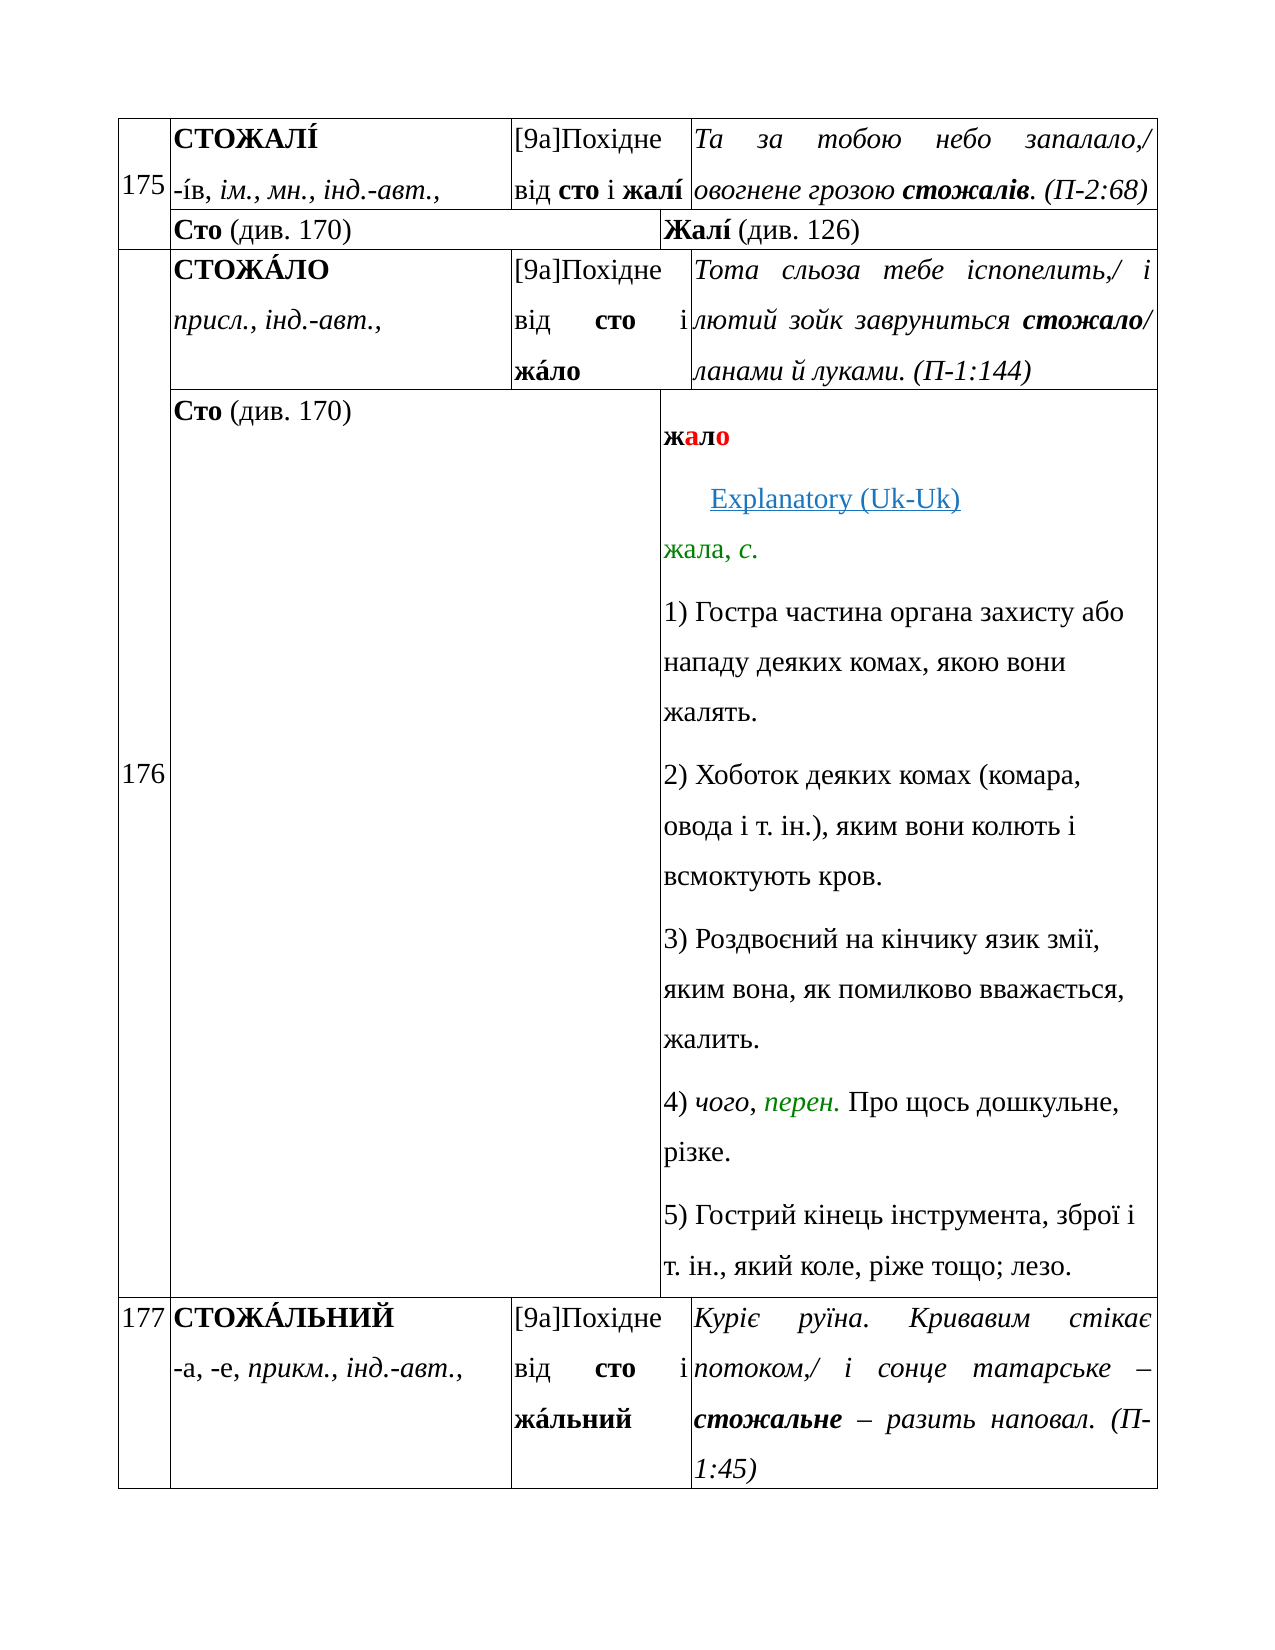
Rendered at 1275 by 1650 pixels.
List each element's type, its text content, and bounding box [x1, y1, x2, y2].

table_cell жало Explanatory (Uk-Uk) жала, с. 1) Гостра частина органа захисту або нападу деяких комах, якою вони жалять. 2) Хоботок деяких комах (комара, овода і т. ін.), яким вони колють і всмоктують кров. 3) Роздвоєний на кінчику язик змії, яким вона, як помилково вважається, жалить. 4) чого, перен. Про щось дошкульне, різке. 5) Гострий кінець інструмента, зброї і т. ін., який коле, ріже тощо; лезо. [661, 390, 1157, 1297]
table_cell 176 [119, 250, 170, 1297]
table_cell Жалí (див. 126) [661, 210, 1157, 249]
table_cell [9а]Похідне від сто і жалí [512, 119, 691, 208]
table_cell Стожалí -íв, ім., мн., інд.-авт., [171, 119, 511, 208]
table_cell Сто (див. 170) [171, 390, 660, 1297]
table_cell Сто (див. 170) [171, 210, 660, 249]
table_cell Стожáло присл., інд.-авт., [171, 250, 511, 389]
table_cell Куріє руїна. Кривавим стікає потоком,/ і сонце татарське – стожальне – разить наповал. (П-1:45) [692, 1298, 1157, 1488]
table_cell [9а]Похідне від сто і жáло [512, 250, 691, 389]
table_cell Та за тобою небо запалало,/ овогнене грозою стожалів. (П-2:68) [692, 119, 1157, 208]
table_cell 175 [119, 119, 170, 249]
table_cell Тота сльоза тебе іспопелить,/ і лютий зойк завруниться стожало/ ланами й луками. (П-1:144) [692, 250, 1157, 389]
table_cell 177 [119, 1298, 170, 1488]
table_cell Стожáльний -а, -е, прикм., інд.-авт., [171, 1298, 511, 1488]
table_cell [9а]Похідне від сто і жáльний [512, 1298, 691, 1488]
